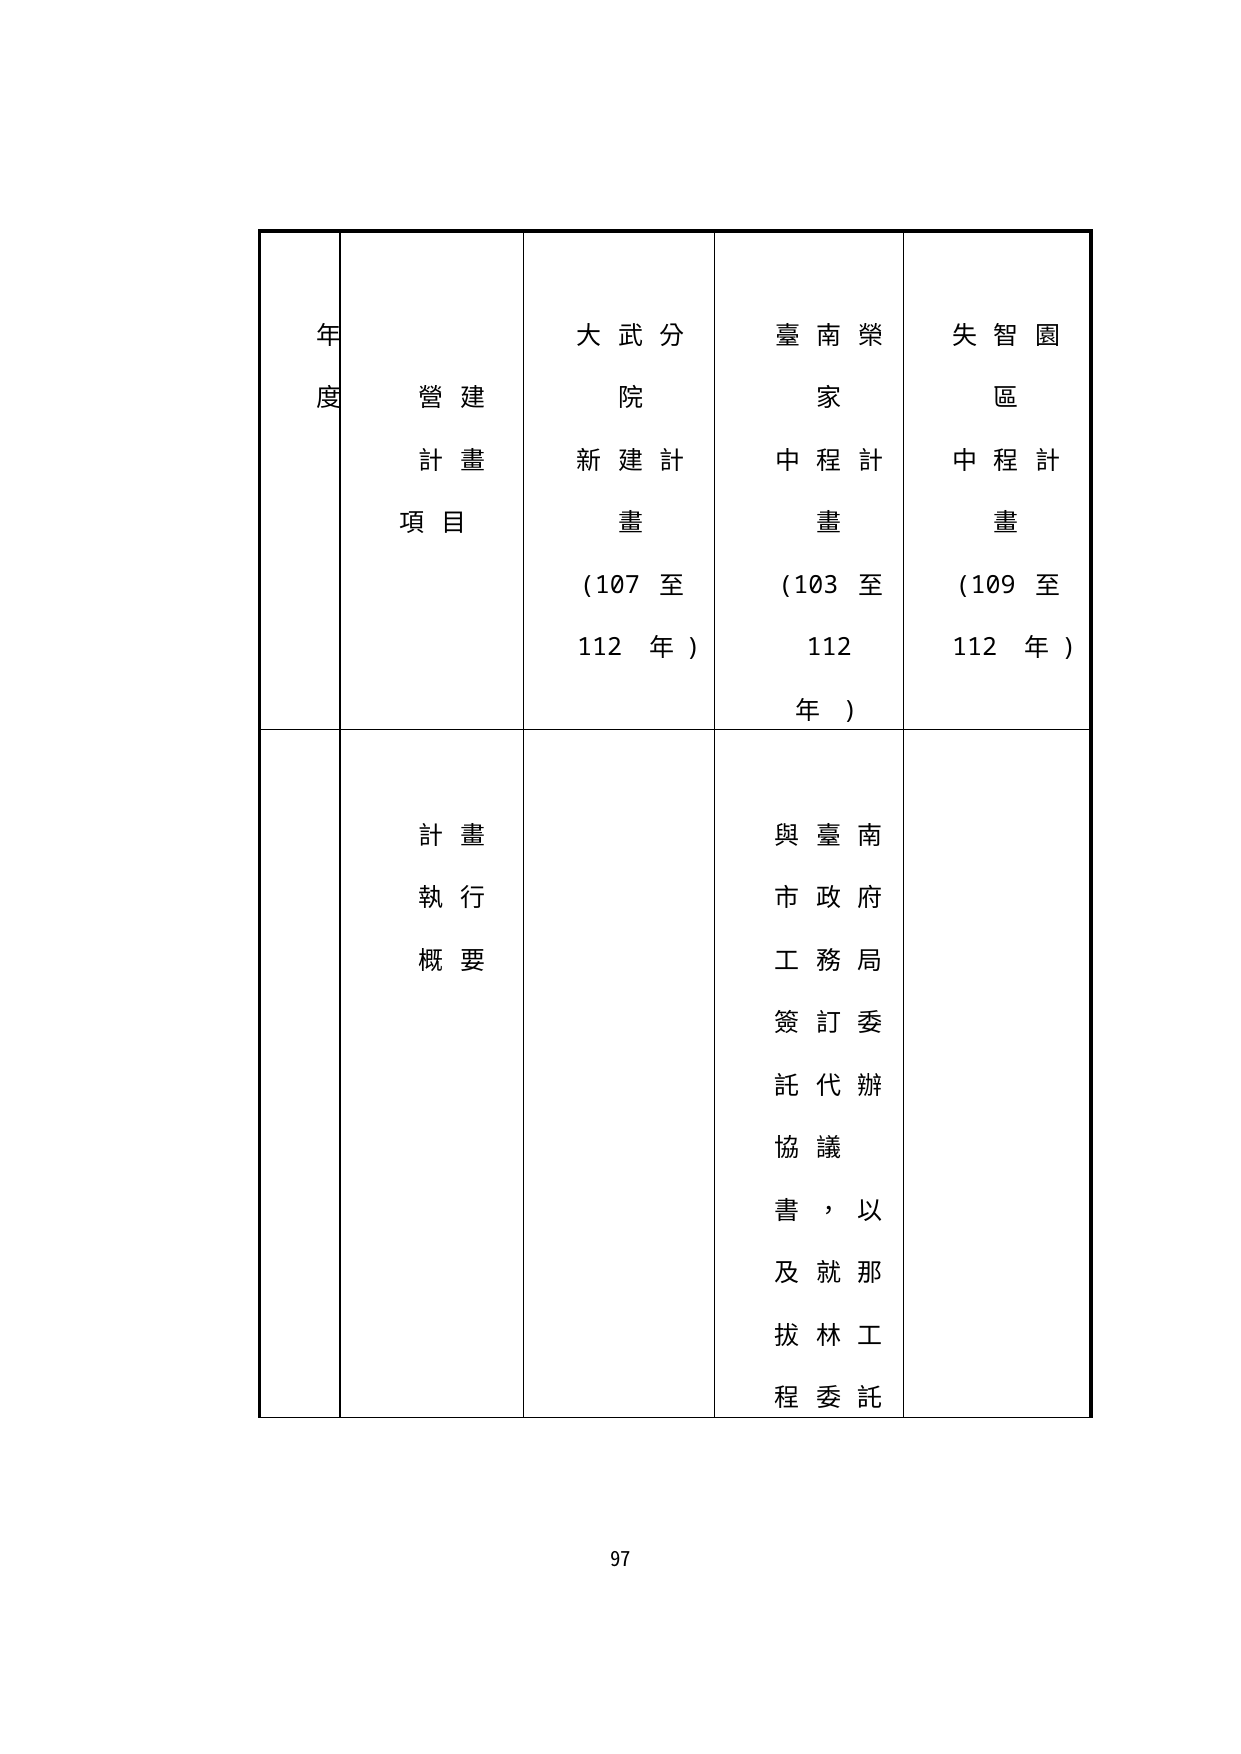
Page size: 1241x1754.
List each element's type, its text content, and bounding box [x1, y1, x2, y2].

table_cell [904, 730, 1089, 1417]
table_header 年度 [261, 233, 339, 729]
table_cell [524, 730, 714, 1417]
table_header 大武分院 新建計畫 (107至112年) [524, 233, 714, 729]
table_header 營建計畫 項目 [341, 233, 523, 729]
table_header 臺南榮家 中程計畫 (103至112年) [715, 233, 903, 729]
table_cell 計畫執行概要 [341, 730, 523, 1417]
table_cell 與臺南市政府工務局簽訂委託代辦協議書，以及就那拔林工程委託 [715, 730, 903, 1417]
table_cell [261, 730, 339, 1417]
table_header 失智園區 中程計畫 (109至112年) [904, 233, 1089, 729]
